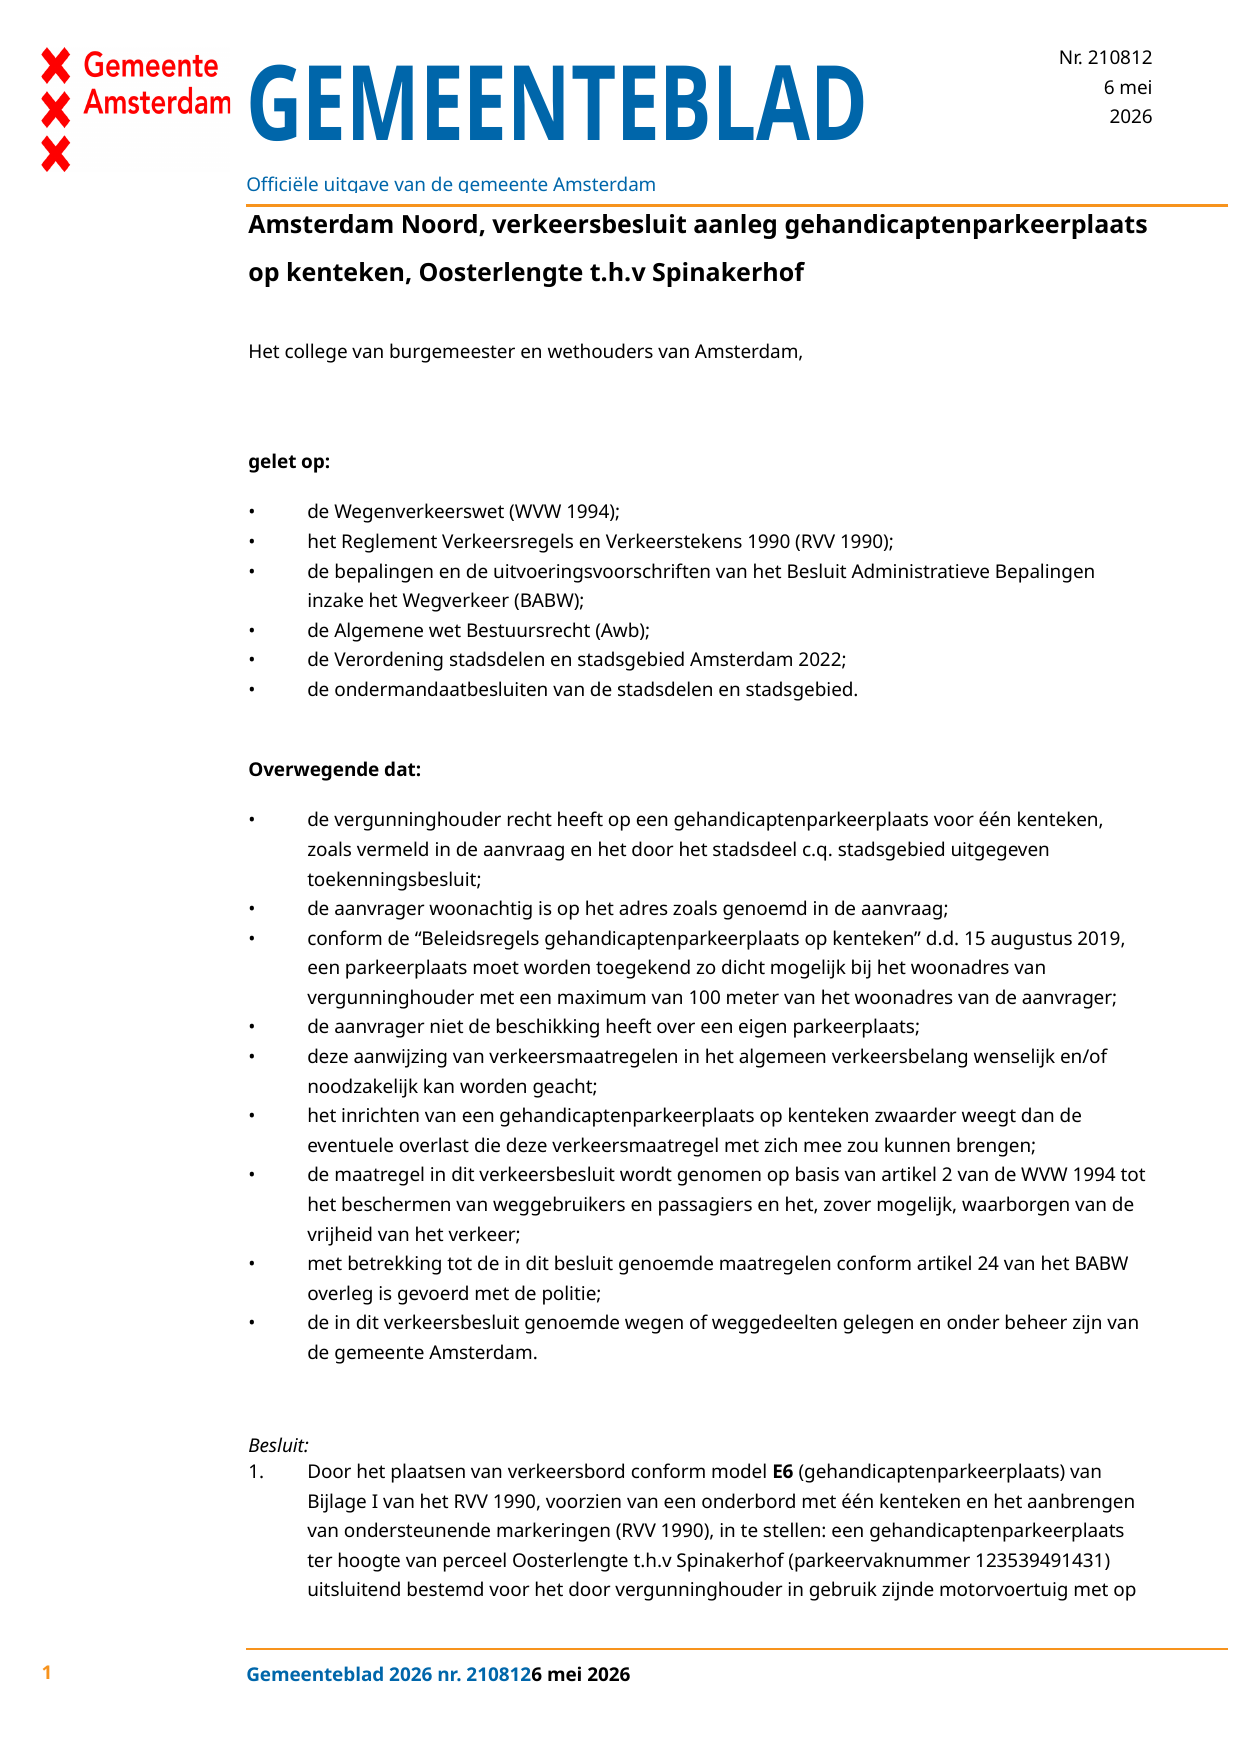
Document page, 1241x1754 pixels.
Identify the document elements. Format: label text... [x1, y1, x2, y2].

list de Algemene wet Bestuursrecht (Awb); [248, 617, 1152, 643]
text Het college van burgemeester en wethouders van Amsterdam, [248, 339, 1152, 364]
list de in dit verkeersbesluit genoemde wegen of weggedeelten gelegen en onder beheer zijn van de gemeente Amsterdam. [248, 1309, 1152, 1365]
list Door het plaatsen van verkeersbord conform model E6 (gehandicaptenparkeerplaats) van Bijlage I van het RVV 1990, voorzien van een onderbord met één kenteken en het aanbrengen van ondersteunende markeringen (RVV 1990), in te stellen: een gehandicaptenparkeerplaats ter hoogte van perceel Oosterlengte t.h.v Spinakerhof (parkeervaknummer 123539491431) uitsluitend bestemd voor het door vergunninghouder in gebruik zijnde motorvoertuig met op [248, 1458, 1152, 1602]
list met betrekking tot de in dit besluit genoemde maatregelen conform artikel 24 van het BABW overleg is gevoerd met de politie; [248, 1250, 1152, 1306]
list de ondermandaatbesluiten van de stadsdelen en stadsgebied. [248, 676, 1152, 702]
picture [41, 47, 231, 172]
list conform de “Beleidsregels gehandicaptenparkeerplaats op kenteken” d.d. 15 augustus 2019, een parkeerplaats moet worden toegekend zo dicht mogelijk bij het woonadres van vergunninghouder met een maximum van 100 meter van het woonadres van de aanvrager; [248, 925, 1152, 1010]
list de vergunninghouder recht heeft op een gehandicaptenparkeerplaats voor één kenteken, zoals vermeld in de aanvraag en het door het stadsdeel c.q. stadsgebied uitgegeven toekenningsbesluit; [248, 807, 1152, 891]
text Besluit: [248, 1433, 1152, 1458]
text Overwegende dat: [248, 756, 1152, 782]
text Amsterdam Noord, verkeersbesluit aanleg gehandicaptenparkeerplaats op kenteken, Oosterlengte t.h.v Spinakerhof [248, 207, 1152, 288]
list het Reglement Verkeersregels en Verkeerstekens 1990 (RVV 1990); [248, 528, 1152, 554]
list de aanvrager woonachtig is op het adres zoals genoemd in de aanvraag; [248, 895, 1152, 921]
list de maatregel in dit verkeersbesluit wordt genomen op basis van artikel 2 van de WVW 1994 tot het beschermen van weggebruikers en passagiers en het, zover mogelijk, waarborgen van de vrijheid van het verkeer; [248, 1162, 1152, 1246]
list de aanvrager niet de beschikking heeft over een eigen parkeerplaats; [248, 1014, 1152, 1039]
text gelet op: [248, 448, 1152, 474]
list de Wegenverkeerswet (WVW 1994); [248, 499, 1152, 524]
list de Verordening stadsdelen en stadsgebied Amsterdam 2022; [248, 647, 1152, 672]
list deze aanwijzing van verkeersmaatregelen in het algemeen verkeersbelang wenselijk en/of noodzakelijk kan worden geacht; [248, 1043, 1152, 1098]
list het inrichten van een gehandicaptenparkeerplaats op kenteken zwaarder weegt dan de eventuele overlast die deze verkeersmaatregel met zich mee zou kunnen brengen; [248, 1102, 1152, 1158]
list de bepalingen en de uitvoeringsvoorschriften van het Besluit Administratieve Bepalingen inzake het Wegverkeer (BABW); [248, 558, 1152, 613]
